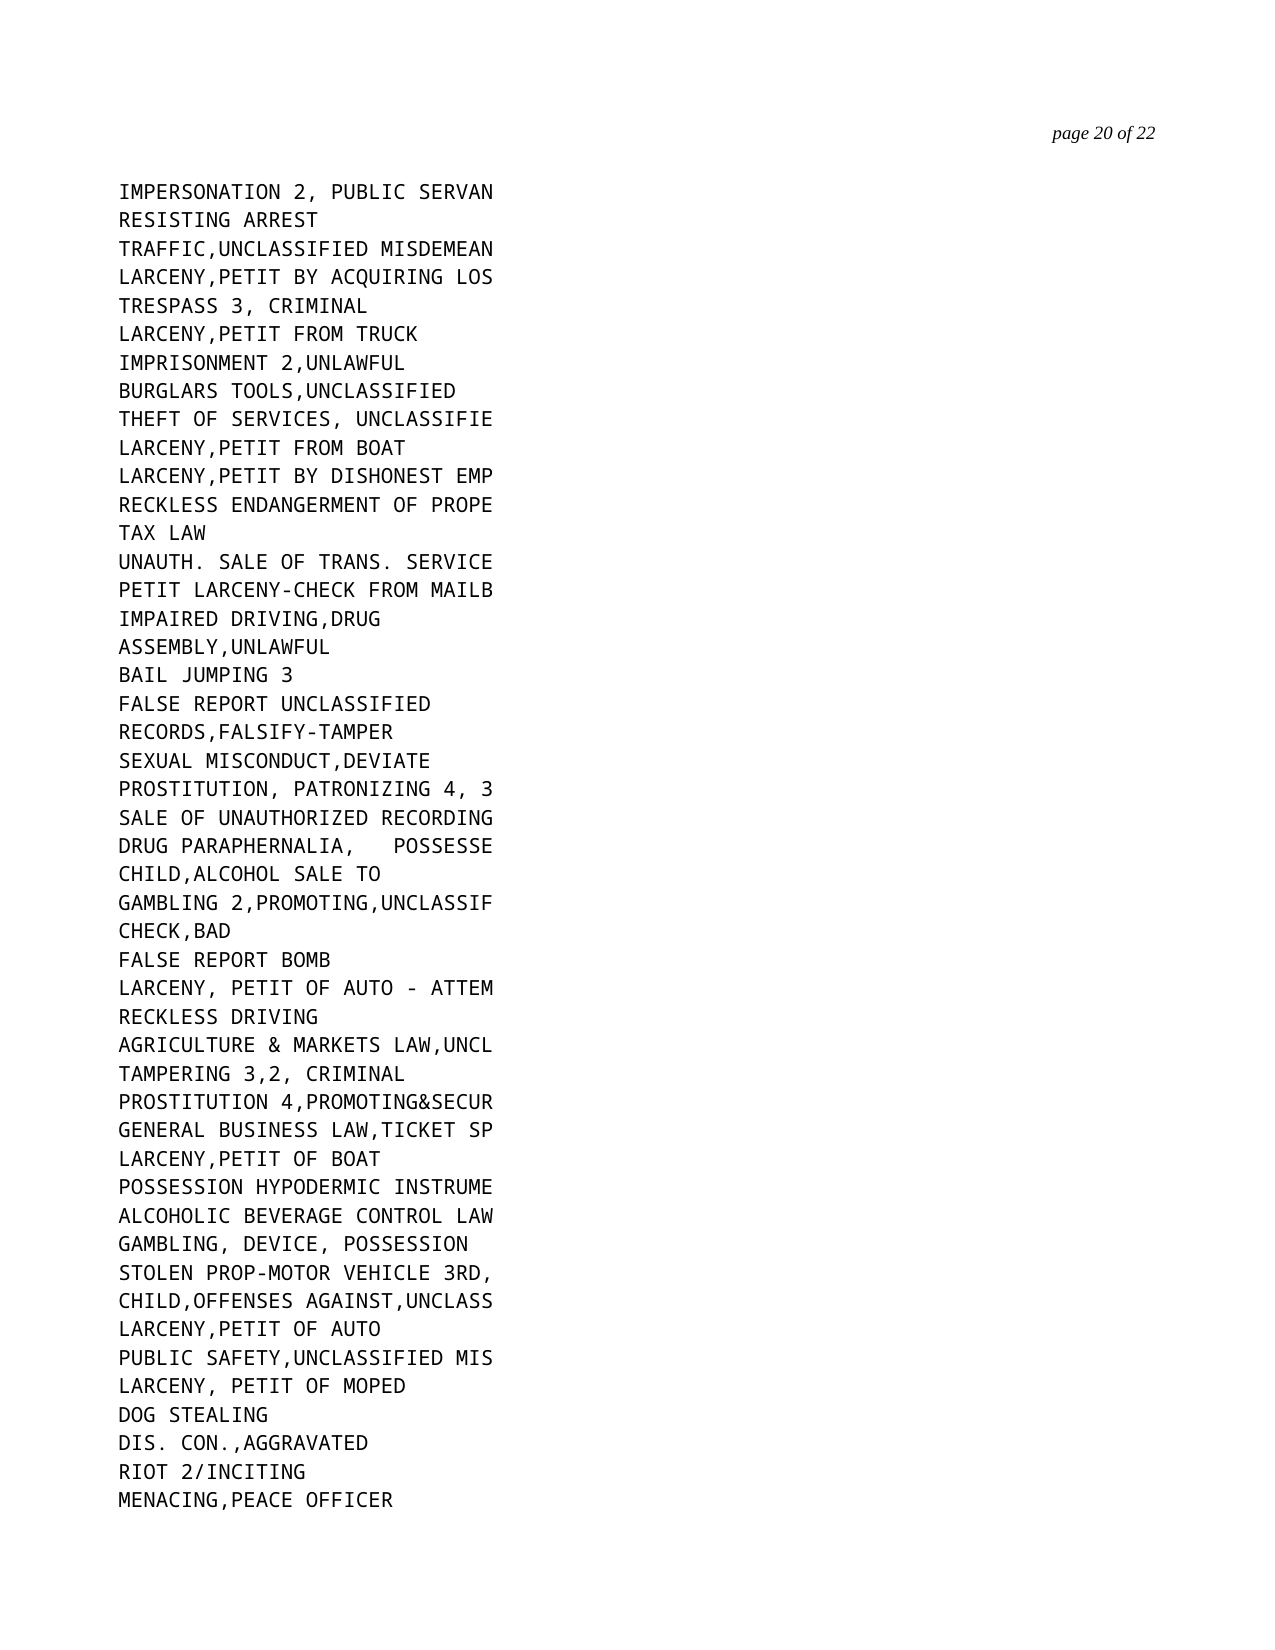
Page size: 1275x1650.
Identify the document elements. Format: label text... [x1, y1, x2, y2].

text TRAFFIC,UNCLASSIFIED MISDEMEAN [118, 234, 1157, 262]
text ASSEMBLY,UNLAWFUL [118, 632, 1157, 661]
text RESISTING ARREST [118, 206, 1157, 234]
text FALSE REPORT BOMB [118, 945, 1157, 973]
text LARCENY,PETIT FROM TRUCK [118, 319, 1157, 348]
text ALCOHOLIC BEVERAGE CONTROL LAW [118, 1201, 1157, 1229]
text LARCENY,PETIT BY DISHONEST EMP [118, 461, 1157, 490]
text RECORDS,FALSIFY-TAMPER [118, 717, 1157, 746]
text BAIL JUMPING 3 [118, 661, 1157, 689]
text STOLEN PROP-MOTOR VEHICLE 3RD, [118, 1258, 1157, 1286]
text PUBLIC SAFETY,UNCLASSIFIED MIS [118, 1343, 1157, 1371]
text LARCENY,PETIT OF BOAT [118, 1144, 1157, 1172]
text IMPAIRED DRIVING,DRUG [118, 604, 1157, 632]
text LARCENY, PETIT OF MOPED [118, 1371, 1157, 1400]
text SEXUAL MISCONDUCT,DEVIATE [118, 746, 1157, 774]
text PETIT LARCENY-CHECK FROM MAILB [118, 575, 1157, 604]
text TRESPASS 3, CRIMINAL [118, 291, 1157, 319]
text MENACING,PEACE OFFICER [118, 1485, 1157, 1514]
text IMPERSONATION 2, PUBLIC SERVAN [118, 177, 1157, 206]
text GAMBLING 2,PROMOTING,UNCLASSIF [118, 888, 1157, 916]
text CHILD,ALCOHOL SALE TO [118, 859, 1157, 888]
text TAX LAW [118, 518, 1157, 547]
text DIS. CON.,AGGRAVATED [118, 1428, 1157, 1457]
text RECKLESS DRIVING [118, 1002, 1157, 1030]
text TAMPERING 3,2, CRIMINAL [118, 1059, 1157, 1087]
text POSSESSION HYPODERMIC INSTRUME [118, 1172, 1157, 1201]
text BURGLARS TOOLS,UNCLASSIFIED [118, 376, 1157, 404]
text DOG STEALING [118, 1400, 1157, 1428]
text LARCENY, PETIT OF AUTO - ATTEM [118, 973, 1157, 1002]
text GENERAL BUSINESS LAW,TICKET SP [118, 1116, 1157, 1144]
text FALSE REPORT UNCLASSIFIED [118, 689, 1157, 717]
text AGRICULTURE & MARKETS LAW,UNCL [118, 1030, 1157, 1059]
text UNAUTH. SALE OF TRANS. SERVICE [118, 547, 1157, 575]
text LARCENY,PETIT OF AUTO [118, 1314, 1157, 1343]
text GAMBLING, DEVICE, POSSESSION [118, 1229, 1157, 1258]
text RIOT 2/INCITING [118, 1457, 1157, 1485]
text IMPRISONMENT 2,UNLAWFUL [118, 348, 1157, 376]
text RECKLESS ENDANGERMENT OF PROPE [118, 490, 1157, 518]
text LARCENY,PETIT FROM BOAT [118, 433, 1157, 461]
text CHILD,OFFENSES AGAINST,UNCLASS [118, 1286, 1157, 1314]
text CHECK,BAD [118, 916, 1157, 945]
text SALE OF UNAUTHORIZED RECORDING [118, 803, 1157, 831]
text PROSTITUTION 4,PROMOTING&SECUR [118, 1087, 1157, 1116]
text THEFT OF SERVICES, UNCLASSIFIE [118, 404, 1157, 433]
text DRUG PARAPHERNALIA, POSSESSE [118, 831, 1157, 859]
text LARCENY,PETIT BY ACQUIRING LOS [118, 262, 1157, 291]
text PROSTITUTION, PATRONIZING 4, 3 [118, 774, 1157, 803]
